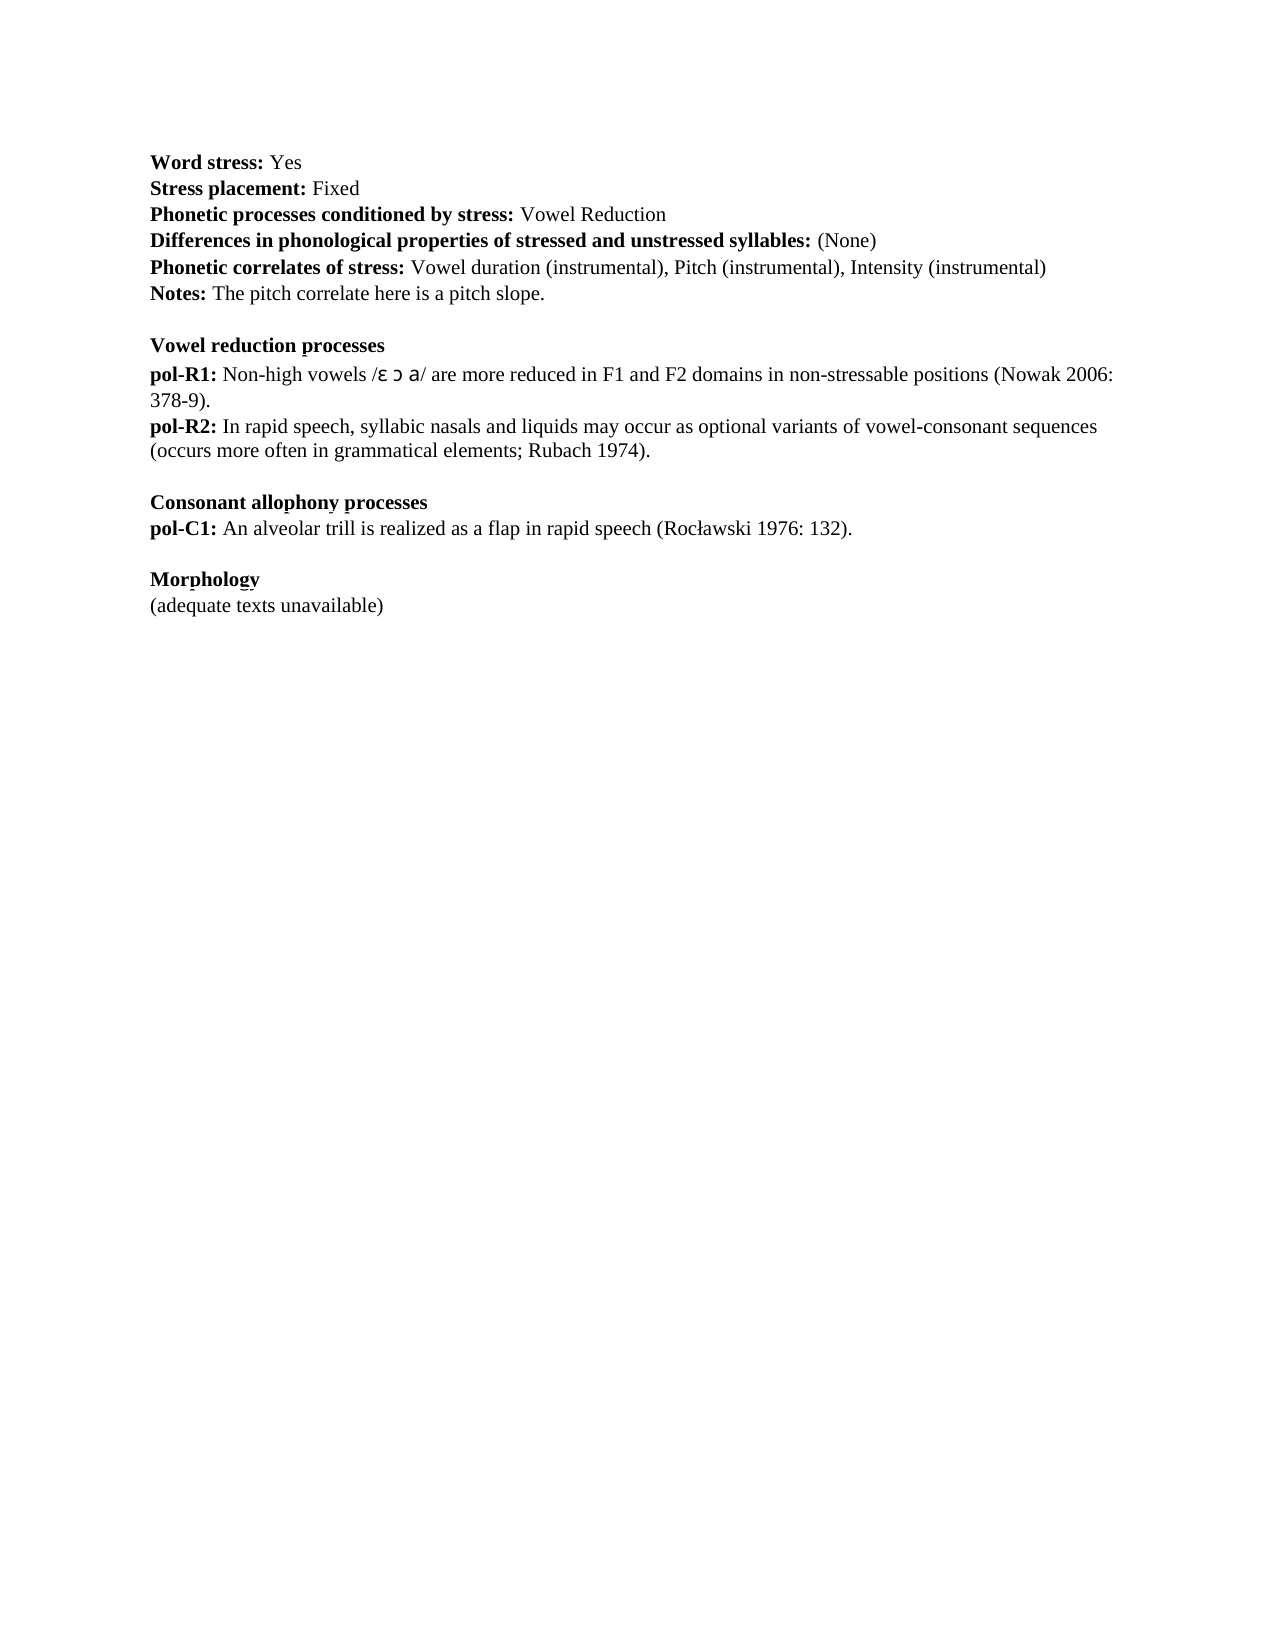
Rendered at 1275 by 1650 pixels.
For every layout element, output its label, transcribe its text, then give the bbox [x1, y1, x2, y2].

text Vowel reduction processes [150, 333, 1125, 357]
text Morphology [150, 566, 1125, 591]
text Word stress: Yes [150, 150, 1125, 174]
text Consonant allophony processes [150, 490, 1125, 514]
text pol-R1: Non-high vowels /ɛ ɔ a/ are more reduced in F1 and F2 domains in non-stressable positions (Nowak 2006: 378-9). [150, 359, 1125, 412]
text Stress placement: Fixed [150, 176, 1125, 200]
text pol-R2: In rapid speech, syllabic nasals and liquids may occur as optional variants of vowel-consonant sequences (occurs more often in grammatical elements; Rubach 1974). [150, 414, 1125, 462]
text (adequate texts unavailable) [150, 593, 1125, 617]
text Phonetic processes conditioned by stress: Vowel Reduction [150, 202, 1125, 226]
text Phonetic correlates of stress: Vowel duration (instrumental), Pitch (instrumental), Intensity (instrumental) [150, 254, 1125, 279]
text Notes: The pitch correlate here is a pitch slope. [150, 281, 1125, 305]
text pol-C1: An alveolar trill is realized as a flap in rapid speech (Rocławski 1976: 132). [150, 516, 1125, 540]
text Differences in phonological properties of stressed and unstressed syllables: (None) [150, 228, 1125, 252]
